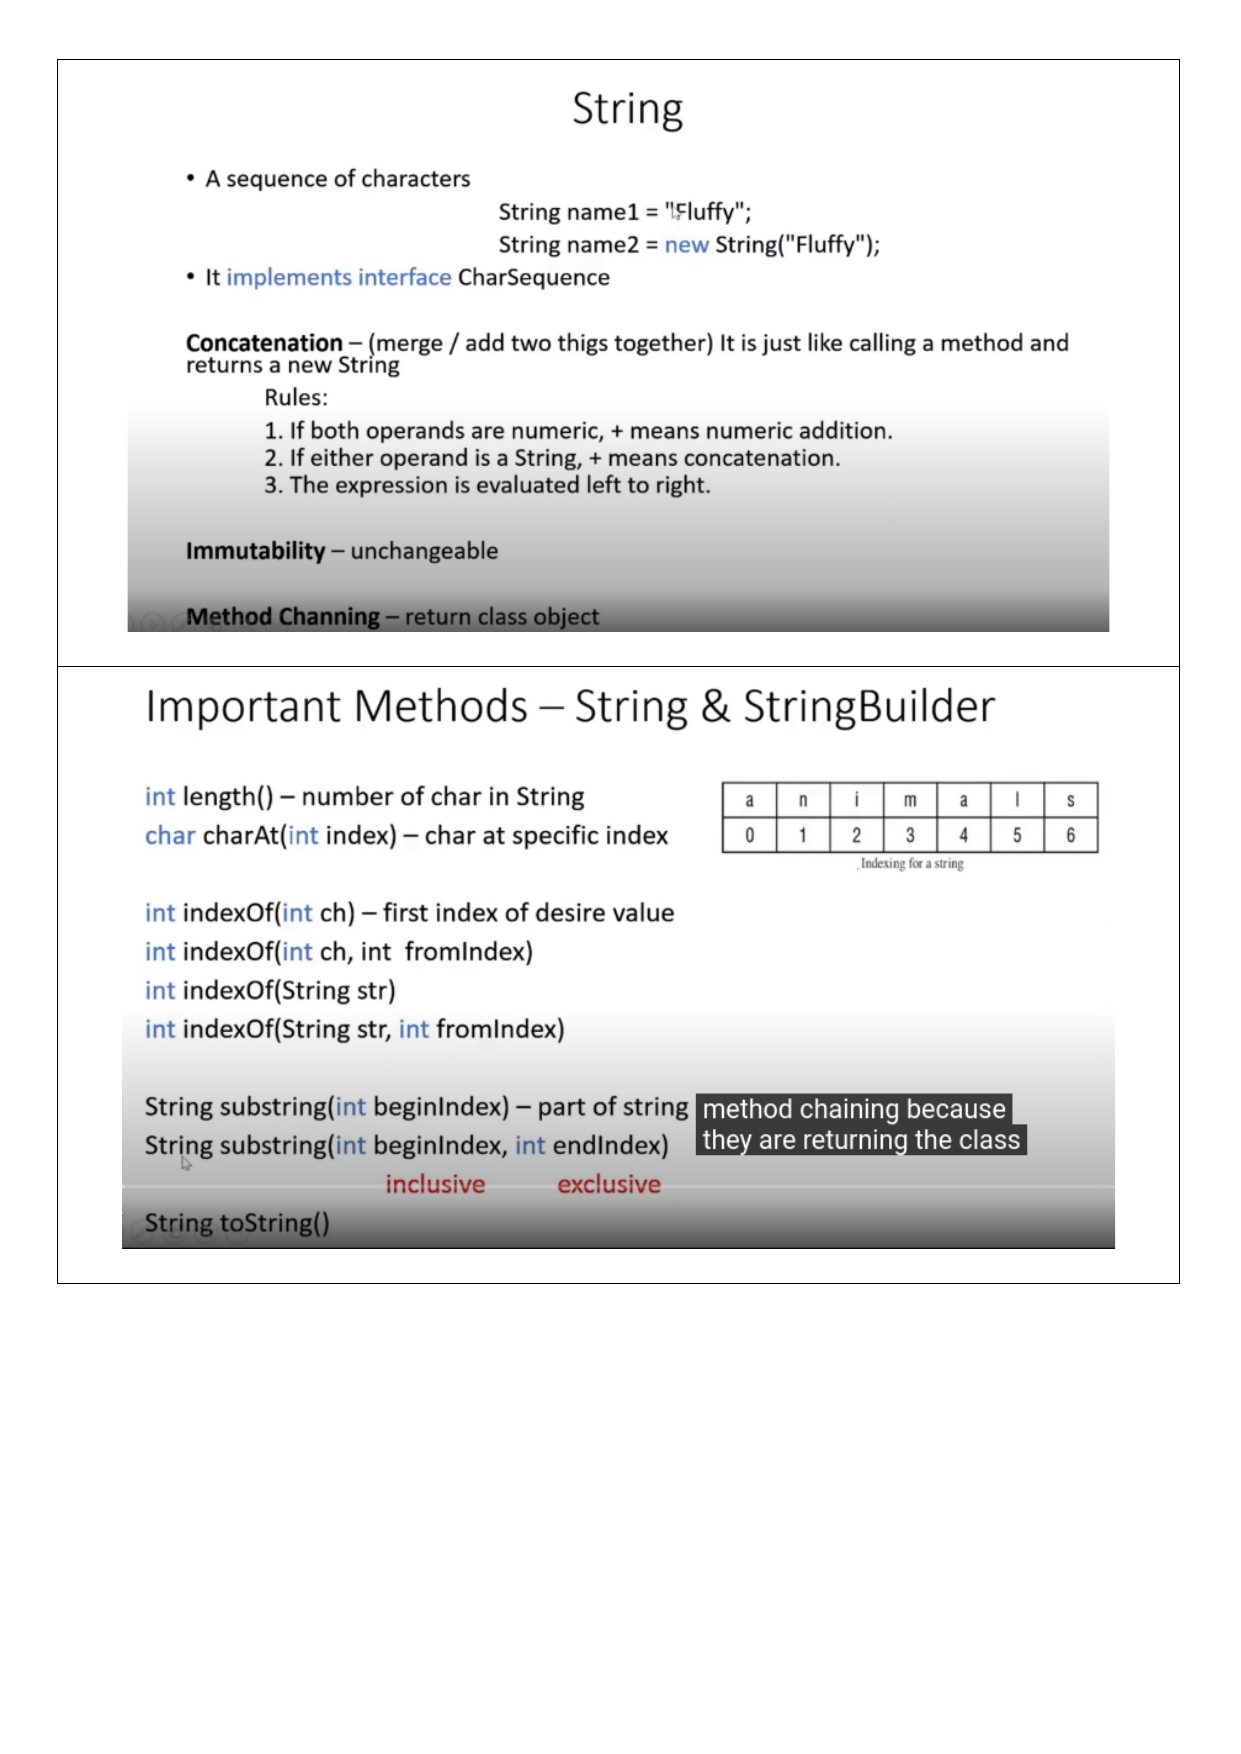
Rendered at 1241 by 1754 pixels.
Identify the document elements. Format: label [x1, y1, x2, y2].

table_cell [58, 60, 1179, 666]
table_cell [58, 667, 1179, 1283]
